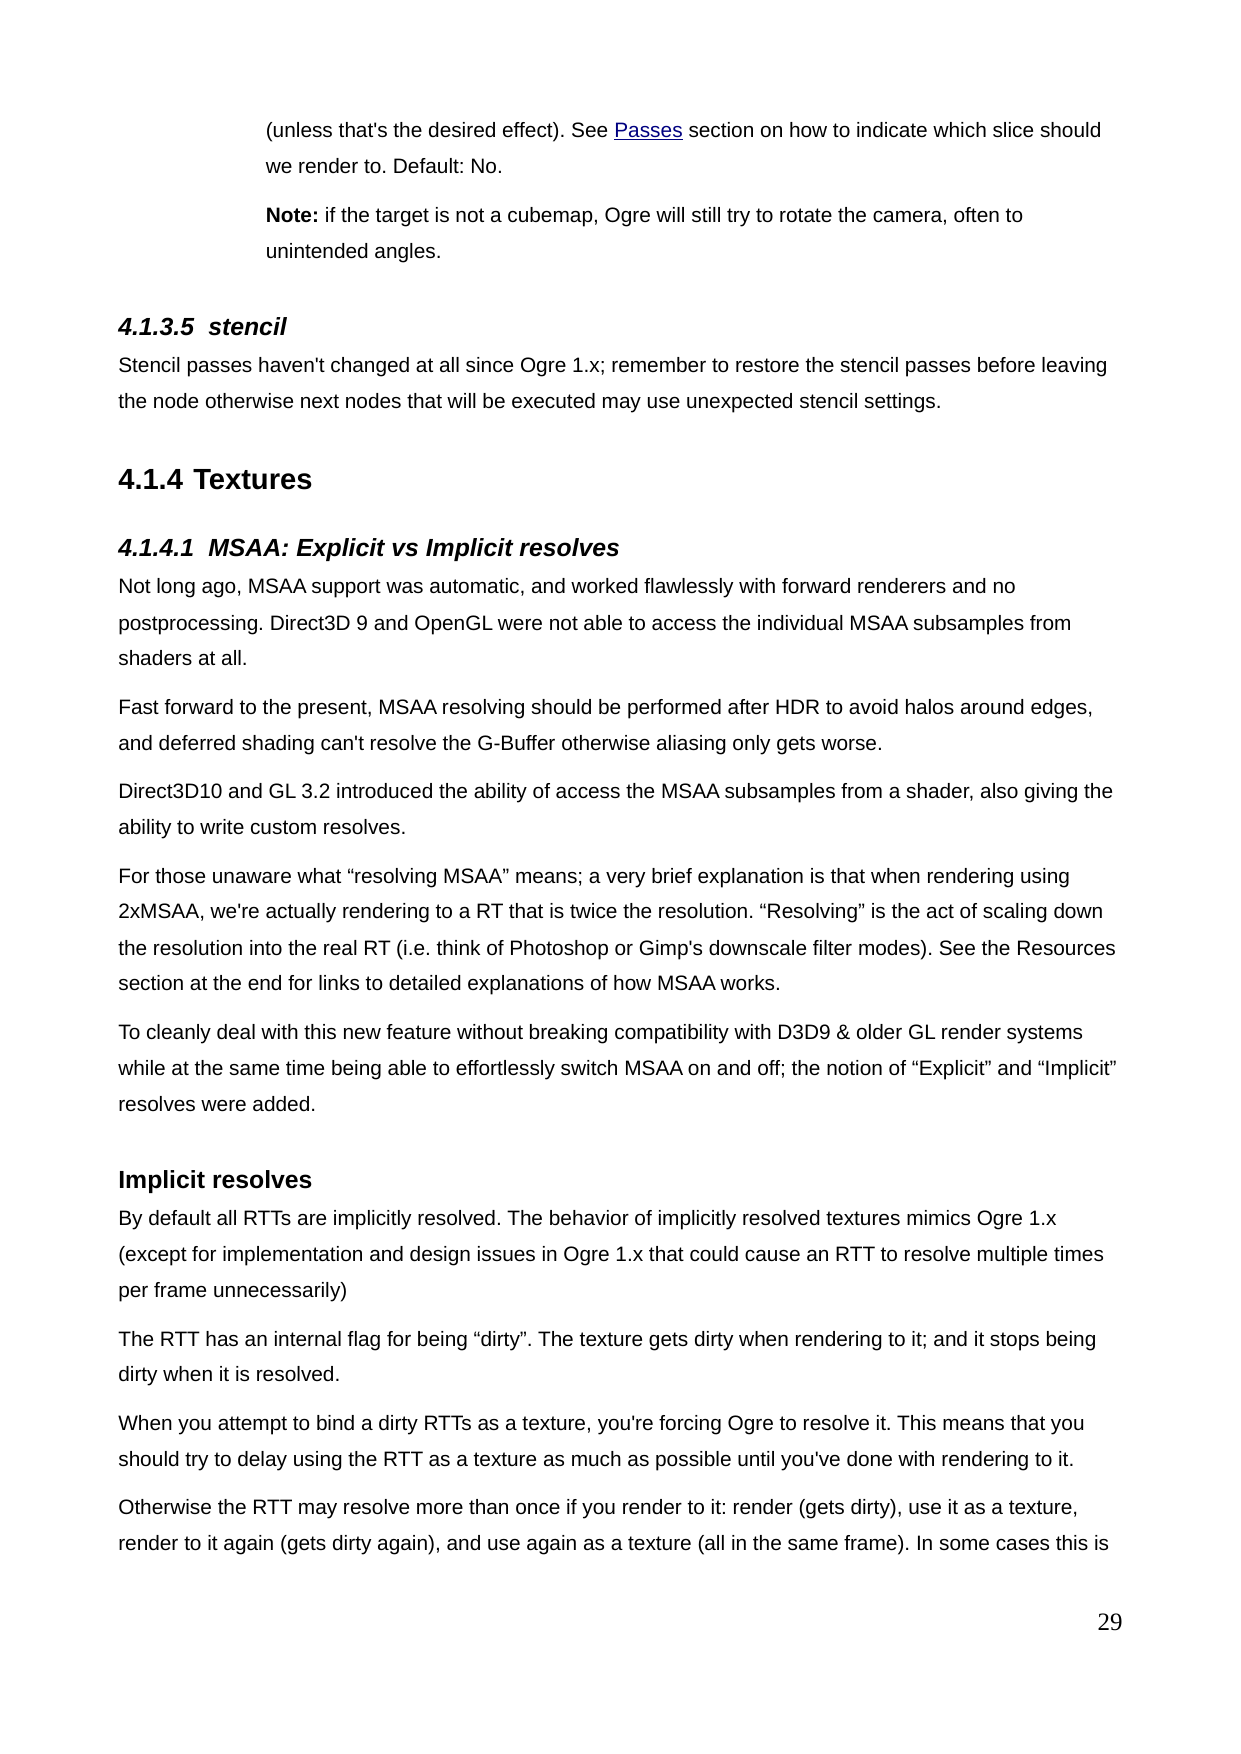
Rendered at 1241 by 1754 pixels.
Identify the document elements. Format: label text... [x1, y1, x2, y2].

text When you attempt to bind a dirty RTTs as a texture, you're forcing Ogre to resolve it. This means that you should try to delay using the RTT as a texture as much as possible until you've done with rendering to it. [118, 1411, 1122, 1471]
text For those unaware what “resolving MSAA” means; a very brief explanation is that when rendering using 2xMSAA, we're actually rendering to a RT that is twice the resolution. “Resolving” is the act of scaling down the resolution into the real RT (i.e. think of Photoshop or Gimp's downscale filter modes). See the Resources section at the end for links to detailed explanations of how MSAA works. [118, 863, 1122, 995]
text Not long ago, MSAA support was automatic, and worked flawlessly with forward renderers and no postprocessing. Direct3D 9 and OpenGL were not able to access the individual MSAA subsamples from shaders at all. [118, 574, 1122, 670]
text The RTT has an internal flag for being “dirty”. The texture gets dirty when rendering to it; and it stops being dirty when it is resolved. [118, 1326, 1122, 1386]
text By default all RTTs are implicitly resolved. The behavior of implicitly resolved textures mimics Ogre 1.x (except for implementation and design issues in Ogre 1.x that could cause an RTT to resolve multiple times per frame unnecessarily) [118, 1206, 1122, 1302]
subtitle MSAA: Explicit vs Implicit resolves [118, 533, 1122, 562]
subtitle Implicit resolves [118, 1165, 1122, 1193]
text Note: if the target is not a cubemap, Ogre will still try to rotate the camera, often to unintended angles. [266, 202, 1122, 262]
text (unless that's the desired effect). See Passes section on how to indicate which slice should we render to. Default: No. [266, 118, 1122, 178]
subtitle stencil [118, 312, 1122, 340]
text To cleanly deal with this new feature without breaking compatibility with D3D9 & older GL render systems while at the same time being able to effortlessly switch MSAA on and off; the notion of “Explicit” and “Implicit” resolves were added. [118, 1020, 1122, 1116]
text Direct3D10 and GL 3.2 introduced the ability of access the MSAA subsamples from a shader, also giving the ability to write custom resolves. [118, 779, 1122, 839]
text Stencil passes haven't changed at all since Ogre 1.x; remember to restore the stencil passes before leaving the node otherwise next nodes that will be executed may use unexpected stencil settings. [118, 353, 1122, 413]
text Otherwise the RTT may resolve more than once if you render to it: render (gets dirty), use it as a texture, render to it again (gets dirty again), and use again as a texture (all in the same frame). In some cases this is [118, 1495, 1122, 1555]
subtitle Textures [118, 462, 1122, 496]
text Fast forward to the present, MSAA resolving should be performed after HDR to avoid halos around edges, and deferred shading can't resolve the G-Buffer otherwise aliasing only gets worse. [118, 695, 1122, 754]
